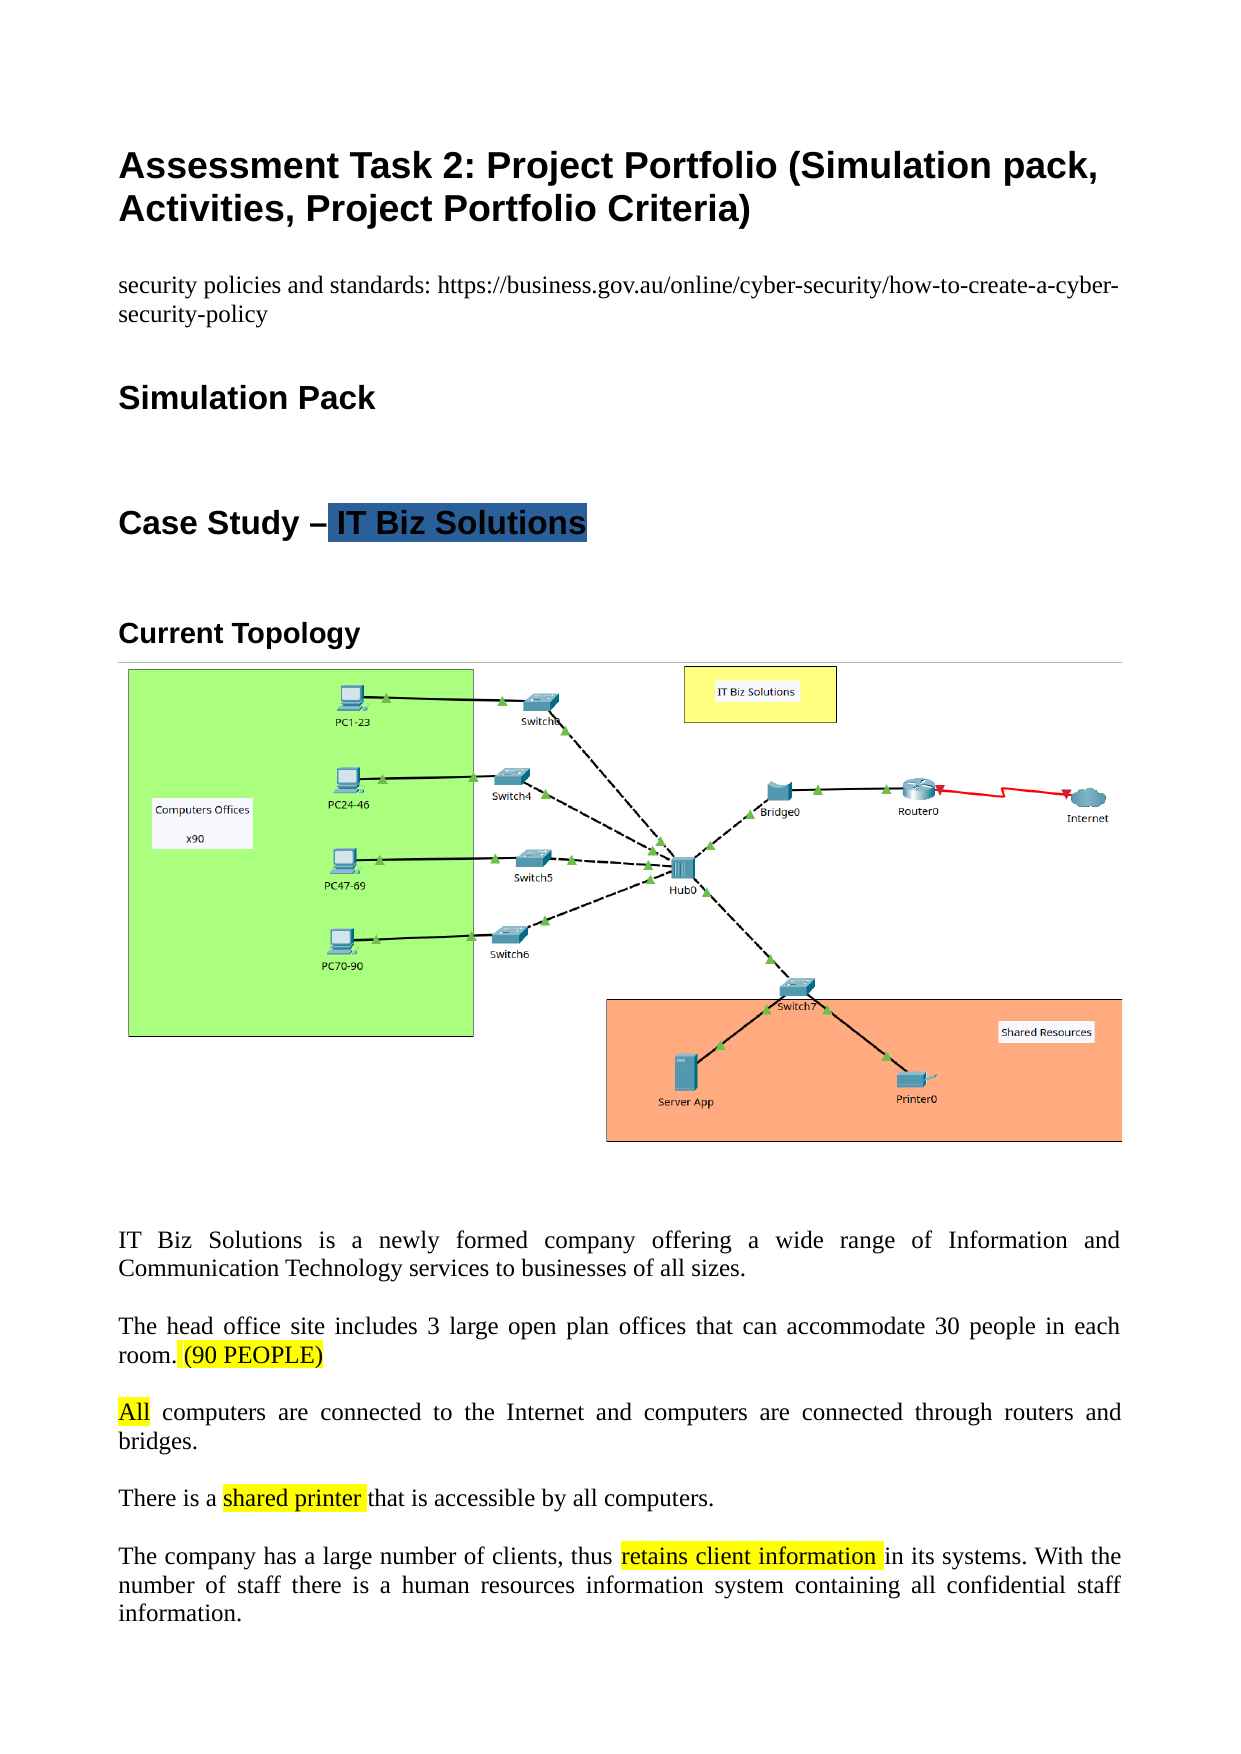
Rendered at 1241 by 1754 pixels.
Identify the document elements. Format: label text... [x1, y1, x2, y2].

text security policies and standards: https://business.gov.au/online/cyber-security/how-to-create-a-cyber-security-policy [118, 271, 1122, 328]
subtitle Case Study – IT Biz Solutions [118, 503, 1122, 542]
subtitle Current Topology [118, 616, 1122, 650]
text IT Biz Solutions is a newly formed company offering a wide range of Information and Communication Technology services to businesses of all sizes. [118, 1196, 1122, 1282]
subtitle Assessment Task 2: Project Portfolio (Simulation pack, Activities, Project Portfolio Criteria) [118, 143, 1122, 229]
text There is a shared printer that is accessible by all computers. [118, 1483, 1122, 1512]
text All computers are connected to the Internet and computers are connected through routers and bridges. [118, 1397, 1122, 1455]
text The head office site includes 3 large open plan offices that can accommodate 30 people in each room. (90 PEOPLE) [118, 1311, 1122, 1368]
subtitle Simulation Pack [118, 378, 1122, 416]
text The company has a large number of clients, thus retains client information in its systems. With the number of staff there is a human resources information system containing all confidential staff information. [118, 1541, 1122, 1627]
picture [118, 662, 1123, 1145]
